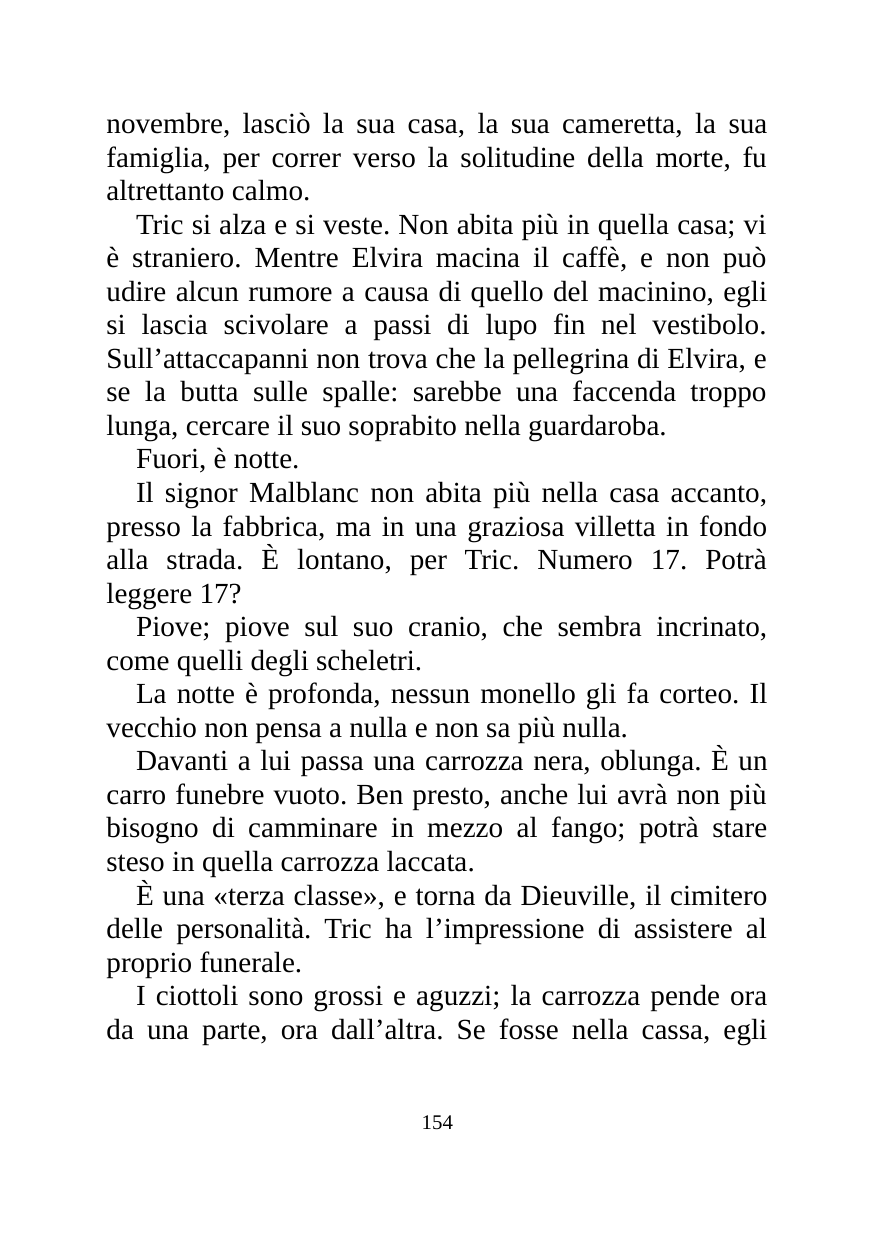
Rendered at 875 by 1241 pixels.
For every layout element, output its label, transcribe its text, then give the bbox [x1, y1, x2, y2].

text Piove; piove sul suo cranio, che sembra incrinato, come quelli degli scheletri. [106, 609, 768, 676]
text Tric si alza e si veste. Non abita più in quella casa; vi è straniero. Mentre Elvira macina il caffè, e non può udire alcun rumore a causa di quello del macinino, egli si lascia scivolare a passi di lupo fin nel vestibolo. Sull’attaccapanni non trova che la pellegrina di Elvira, e se la butta sulle spalle: sarebbe una faccenda troppo lunga, cercare il suo soprabito nella guardaroba. [106, 207, 768, 442]
text Fuori, è notte. [106, 442, 768, 475]
text È una «terza classe», e torna da Dieuville, il cimitero delle personalità. Tric ha l’impressione di assistere al proprio funerale. [106, 878, 768, 978]
text La notte è profonda, nessun monello gli fa corteo. Il vecchio non pensa a nulla e non sa più nulla. [106, 676, 768, 743]
text I ciottoli sono grossi e aguzzi; la carrozza pende ora da una parte, ora dall’altra. Se fosse nella cassa, egli [106, 978, 768, 1045]
text Il signor Malblanc non abita più nella casa accanto, presso la fabbrica, ma in una graziosa villetta in fondo alla strada. È lontano, per Tric. Numero 17. Potrà leggere 17? [106, 475, 768, 609]
text novembre, lasciò la sua casa, la sua cameretta, la sua famiglia, per correr verso la solitudine della morte, fu altrettanto calmo. [106, 106, 768, 207]
text Davanti a lui passa una carrozza nera, oblunga. È un carro funebre vuoto. Ben presto, anche lui avrà non più bisogno di camminare in mezzo al fango; potrà stare steso in quella carrozza laccata. [106, 743, 768, 878]
